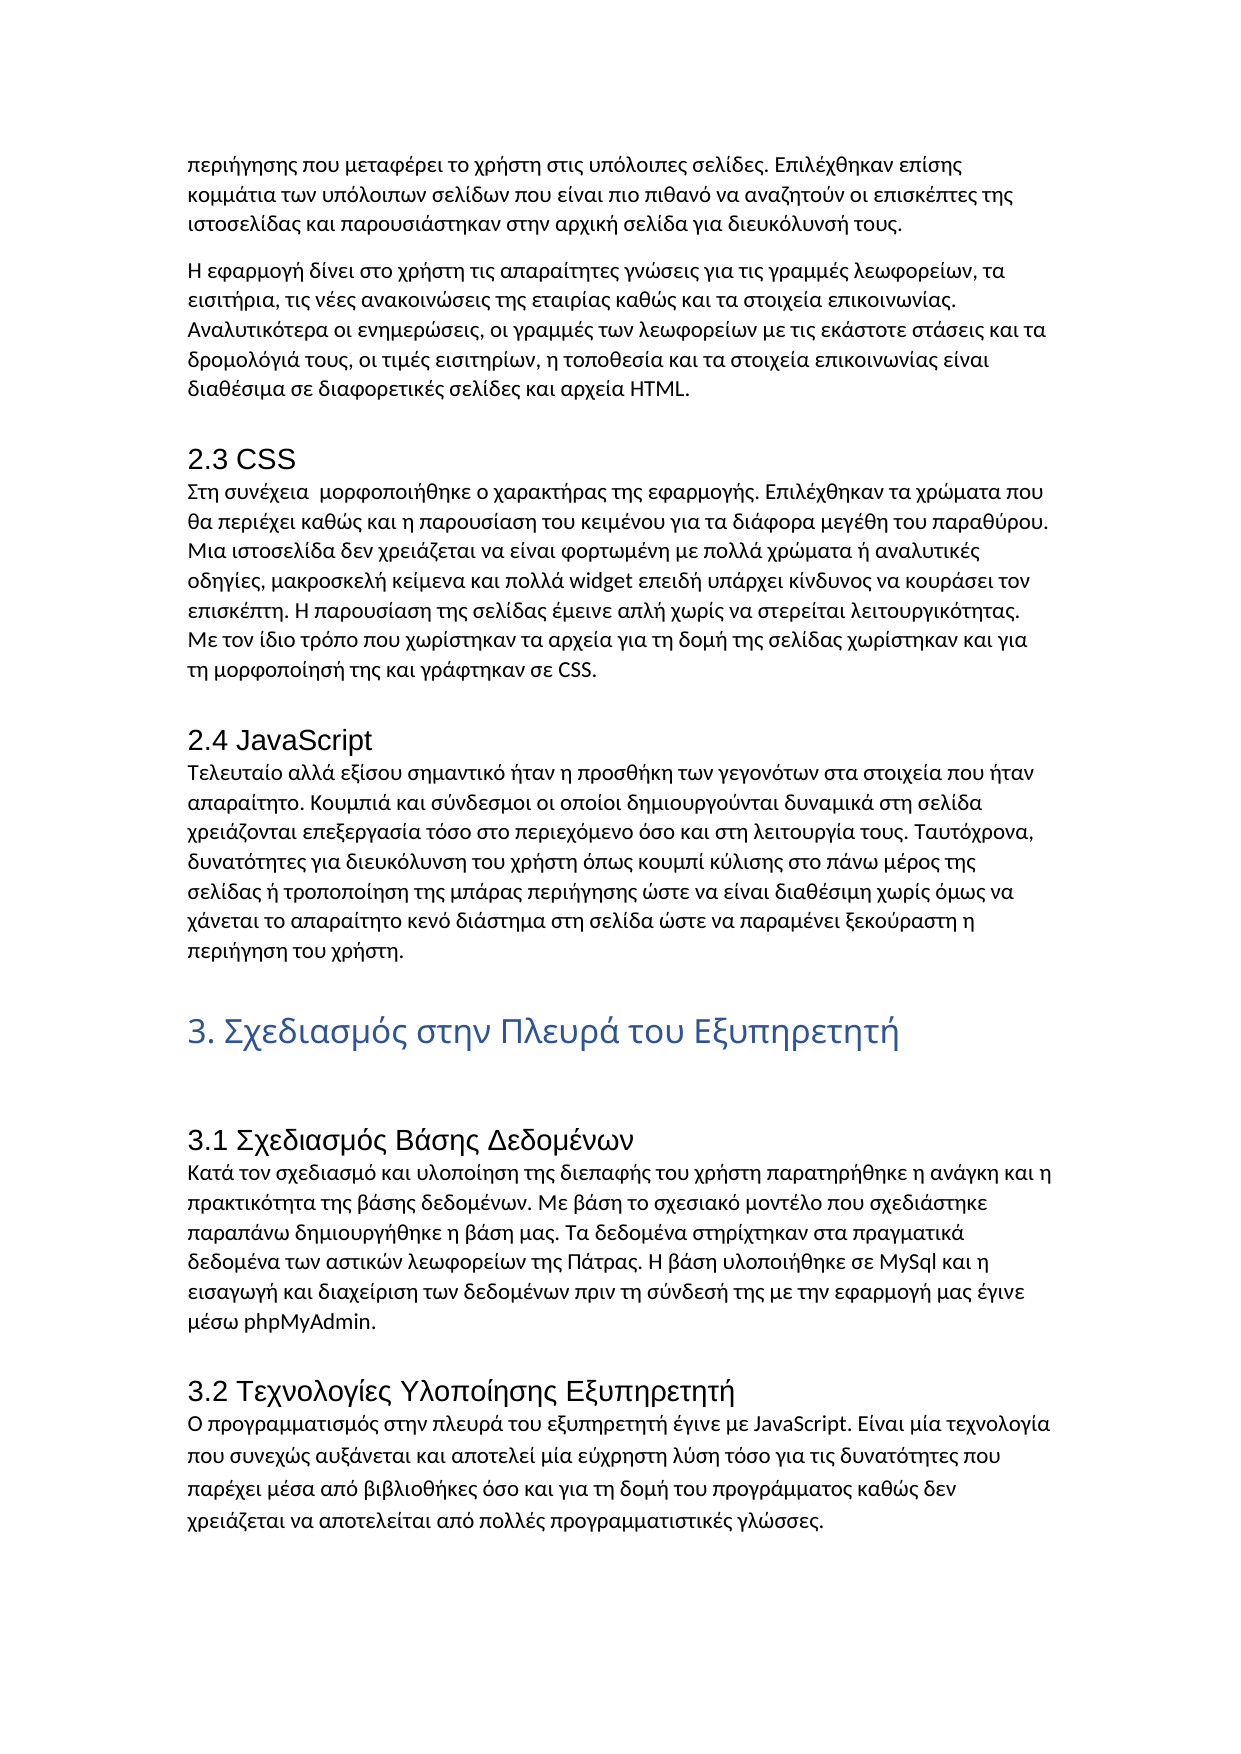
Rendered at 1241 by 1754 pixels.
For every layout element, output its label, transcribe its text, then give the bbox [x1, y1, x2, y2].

text Ο προγραμματισμός στην πλευρά του εξυπηρετητή έγινε με JavaScript. Είναι μία τεχνολογία που συνεχώς αυξάνεται και αποτελεί μία εύχρηστη λύση τόσο για τις δυνατότητες που παρέχει μέσα από βιβλιοθήκες όσο και για τη δομή του προγράμματος καθώς δεν χρειάζεται να αποτελείται από πολλές προγραμματιστικές γλώσσες. [187, 1409, 1053, 1534]
text περιήγησης που μεταφέρει το χρήστη στις υπόλοιπες σελίδες. Επιλέχθηκαν επίσης κομμάτια των υπόλοιπων σελίδων που είναι πιο πιθανό να αναζητούν οι επισκέπτες της ιστοσελίδας και παρουσιάστηκαν στην αρχική σελίδα για διευκόλυνσή τους. [187, 150, 1053, 237]
subtitle 3. Σχεδιασμός στην Πλευρά του Εξυπηρετητή [187, 1007, 1053, 1053]
subtitle 2.4 JavaScript [187, 722, 1053, 756]
text Στη συνέχεια μορφοποιήθηκε ο χαρακτήρας της εφαρμογής. Επιλέχθηκαν τα χρώματα που θα περιέχει καθώς και η παρουσίαση του κειμένου για τα διάφορα μεγέθη του παραθύρου. Μια ιστοσελίδα δεν χρειάζεται να είναι φορτωμένη με πολλά χρώματα ή αναλυτικές οδηγίες, μακροσκελή κείμενα και πολλά widget επειδή υπάρχει κίνδυνος να κουράσει τον επισκέπτη. Η παρουσίαση της σελίδας έμεινε απλή χωρίς να στερείται λειτουργικότητας. Με τον ίδιο τρόπο που χωρίστηκαν τα αρχεία για τη δομή της σελίδας χωρίστηκαν και για τη μορφοποίησή της και γράφτηκαν σε CSS. [187, 477, 1053, 683]
text Τελευταίο αλλά εξίσου σημαντικό ήταν η προσθήκη των γεγονότων στα στοιχεία που ήταν απαραίτητο. Κουμπιά και σύνδεσμοι οι οποίοι δημιουργούνται δυναμικά στη σελίδα χρειάζονται επεξεργασία τόσο στο περιεχόμενο όσο και στη λειτουργία τους. Ταυτόχρονα, δυνατότητες για διευκόλυνση του χρήστη όπως κουμπί κύλισης στο πάνω μέρος της σελίδας ή τροποποίηση της μπάρας περιήγησης ώστε να είναι διαθέσιμη χωρίς όμως να χάνεται το απαραίτητο κενό διάστημα στη σελίδα ώστε να παραμένει ξεκούραστη η περιήγηση του χρήστη. [187, 758, 1053, 964]
text Η εφαρμογή δίνει στο χρήστη τις απαραίτητες γνώσεις για τις γραμμές λεωφορείων, τα εισιτήρια, τις νέες ανακοινώσεις της εταιρίας καθώς και τα στοιχεία επικοινωνίας. Αναλυτικότερα οι ενημερώσεις, οι γραμμές των λεωφορείων με τις εκάστοτε στάσεις και τα δρομολόγιά τους, οι τιμές εισιτηρίων, η τοποθεσία και τα στοιχεία επικοινωνίας είναι διαθέσιμα σε διαφορετικές σελίδες και αρχεία HTML. [187, 256, 1053, 402]
text Κατά τον σχεδιασμό και υλοποίηση της διεπαφής του χρήστη παρατηρήθηκε η ανάγκη και η πρακτικότητα της βάσης δεδομένων. Με βάση το σχεσιακό μοντέλο που σχεδιάστηκε παραπάνω δημιουργήθηκε η βάση μας. Τα δεδομένα στηρίχτηκαν στα πραγματικά δεδομένα των αστικών λεωφορείων της Πάτρας. Η βάση υλοποιήθηκε σε MySql και η εισαγωγή και διαχείριση των δεδομένων πριν τη σύνδεσή της με την εφαρμογή μας έγινε μέσω phpMyAdmin. [187, 1158, 1053, 1335]
subtitle 2.3 CSS [187, 442, 1053, 475]
subtitle 3.2 Τεχνολογίες Υλοποίησης Εξυπηρετητή [187, 1374, 1053, 1407]
subtitle 3.1 Σχεδιασμός Βάσης Δεδομένων [187, 1123, 1053, 1156]
